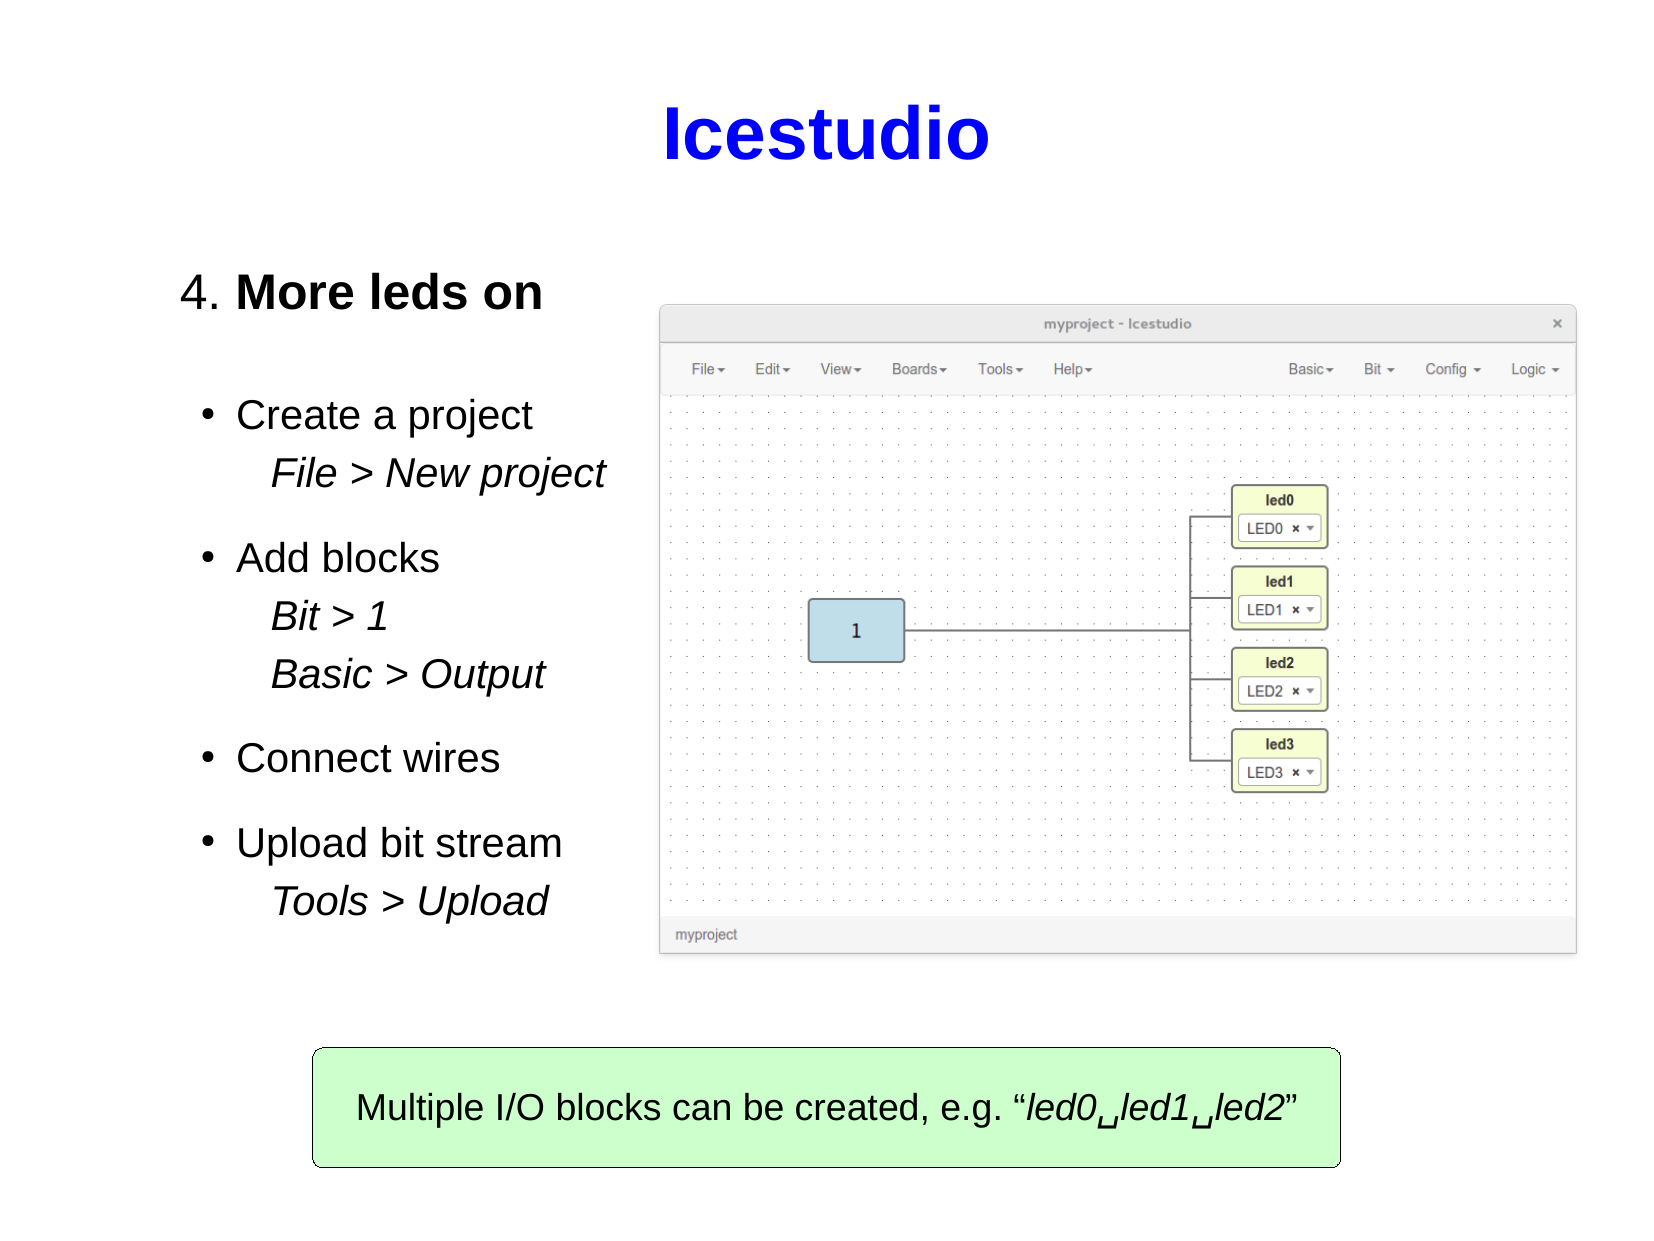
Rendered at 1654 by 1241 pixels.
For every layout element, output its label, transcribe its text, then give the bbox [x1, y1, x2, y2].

text_box 4. More leds on [165, 239, 665, 345]
picture [652, 296, 1585, 963]
text_box Multiple I/O blocks can be created, e.g. “led0␣led1␣led2” [312, 1047, 1341, 1168]
text_box Create a project File > New project Add blocks Bit > 1 Basic > Output Connect wires Upload bit stream Tools > Upload [185, 384, 1486, 1192]
title Icestudio [82, 30, 1571, 238]
